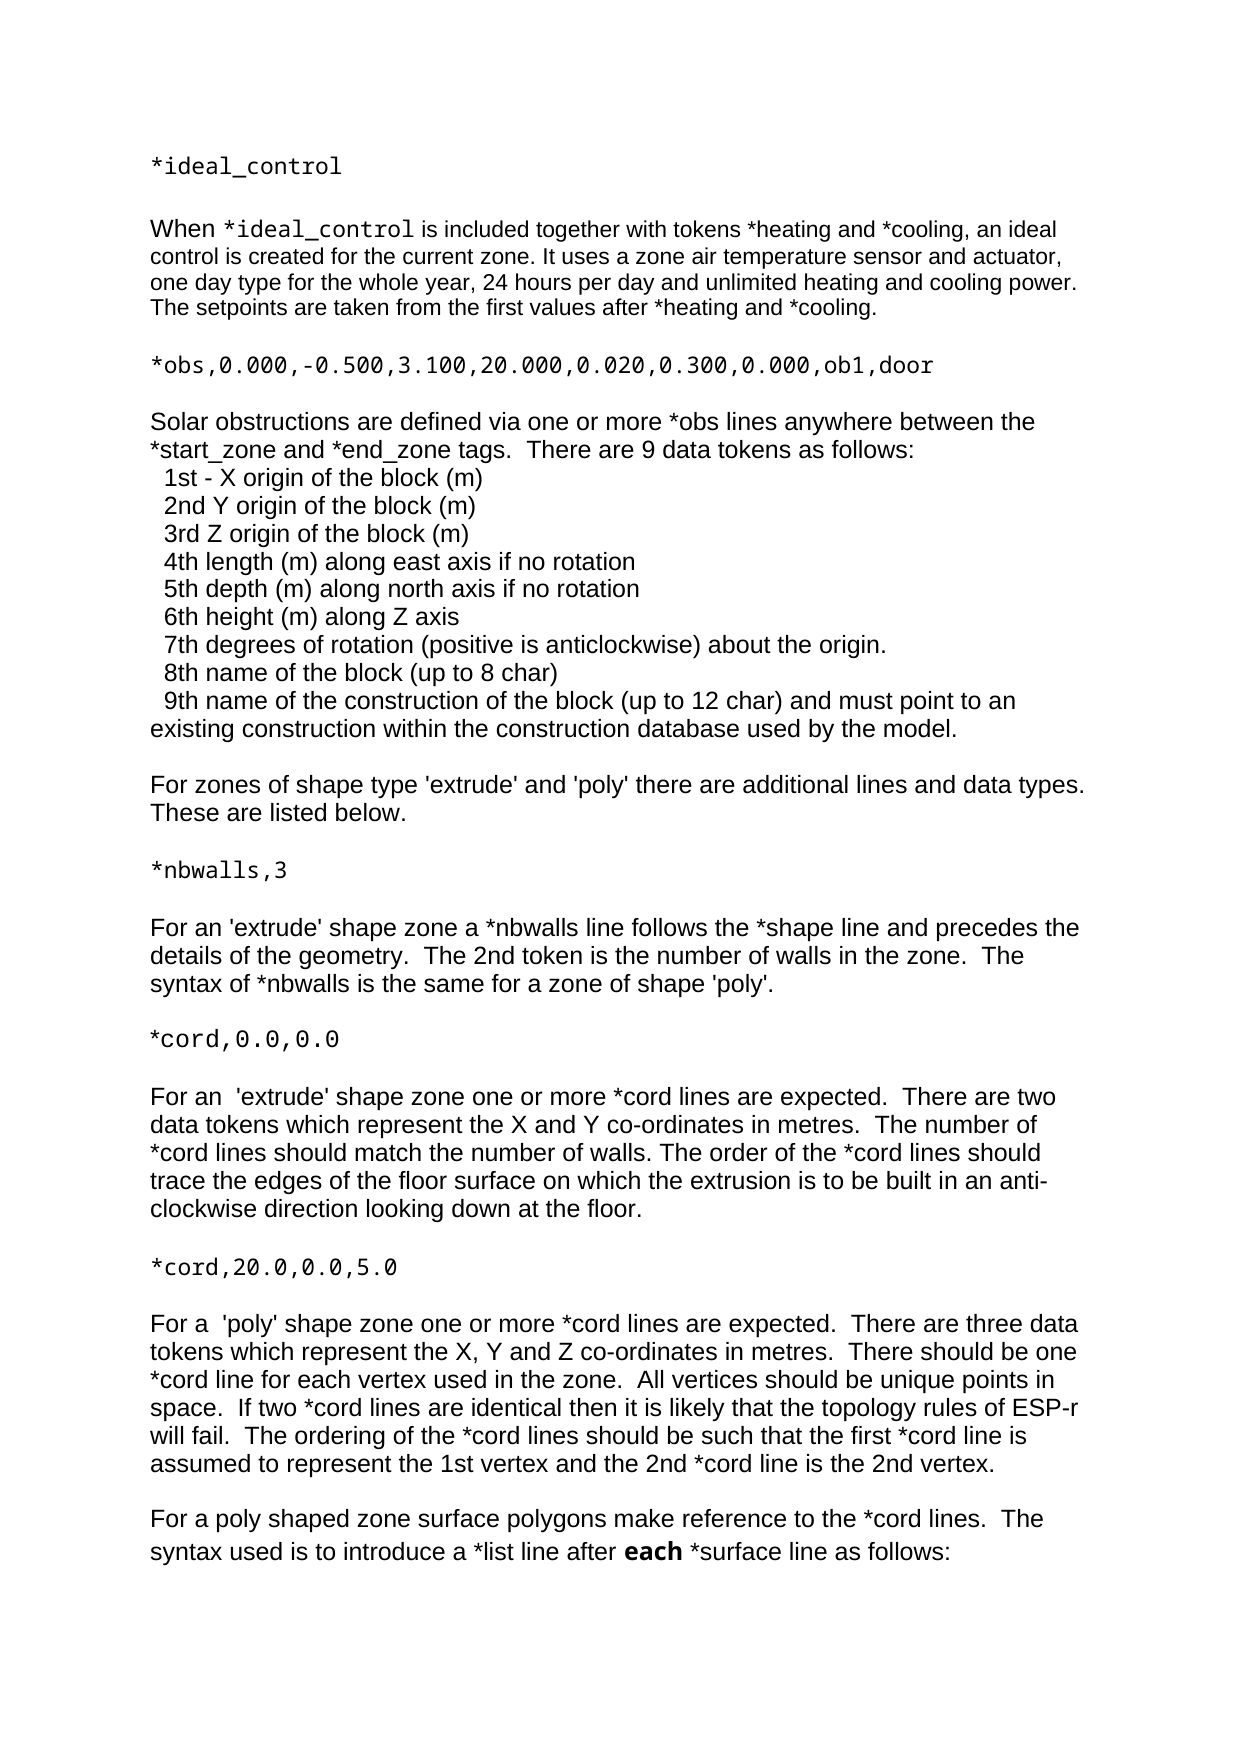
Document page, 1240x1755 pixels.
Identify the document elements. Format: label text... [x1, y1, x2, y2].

text 1st - X origin of the block (m) [150, 463, 1089, 491]
text *cord,20.0,0.0,5.0 [150, 1251, 1089, 1282]
text *nbwalls,3 [150, 854, 1089, 886]
text When *ideal_control is included together with tokens *heating and *cooling, an ideal control is created for the current zone. It uses a zone air temperature sensor and actuator, one day type for the whole year, 24 hours per day and unlimited heating and cooling power. The setpoints are taken from the first values after *heating and *cooling. [150, 212, 1089, 321]
text For a poly shaped zone surface polygons make reference to the *cord lines. The syntax used is to introduce a *list line after each *surface line as follows: [150, 1505, 1089, 1567]
text 8th name of the block (up to 8 char) [150, 659, 1089, 687]
text *ideal_control [150, 150, 1089, 181]
text *obs,0.000,-0.500,3.100,20.000,0.020,0.300,0.000,ob1,door [150, 348, 1089, 380]
text 3rd Z origin of the block (m) [150, 519, 1089, 547]
text For zones of shape type 'extrude' and 'poly' there are additional lines and data types. These are listed below. [150, 771, 1089, 826]
text 5th depth (m) along north axis if no rotation [150, 575, 1089, 603]
text For an 'extrude' shape zone one or more *cord lines are expected. There are two data tokens which represent the X and Y co-ordinates in metres. The number of *cord lines should match the number of walls. The order of the *cord lines should trace the edges of the floor surface on which the extrusion is to be built in an anti-clockwise direction looking down at the floor. [150, 1083, 1089, 1223]
text 4th length (m) along east axis if no rotation [150, 547, 1089, 575]
text Solar obstructions are defined via one or more *obs lines anywhere between the *start_zone and *end_zone tags. There are 9 data tokens as follows: [150, 408, 1089, 463]
text 2nd Y origin of the block (m) [150, 491, 1089, 519]
text 7th degrees of rotation (positive is anticlockwise) about the origin. [150, 631, 1089, 659]
text *cord,0.0,0.0 [150, 1025, 1089, 1055]
text For a 'poly' shape zone one or more *cord lines are expected. There are three data tokens which represent the X, Y and Z co-ordinates in metres. There should be one *cord line for each vertex used in the zone. All vertices should be unique points in space. If two *cord lines are identical then it is likely that the topology rules of ESP-r will fail. The ordering of the *cord lines should be such that the first *cord line is assumed to represent the 1st vertex and the 2nd *cord line is the 2nd vertex. [150, 1310, 1089, 1477]
text 6th height (m) along Z axis [150, 603, 1089, 631]
text 9th name of the construction of the block (up to 12 char) and must point to an existing construction within the construction database used by the model. [150, 687, 1089, 743]
text For an 'extrude' shape zone a *nbwalls line follows the *shape line and precedes the details of the geometry. The 2nd token is the number of walls in the zone. The syntax of *nbwalls is the same for a zone of shape 'poly'. [150, 913, 1089, 997]
